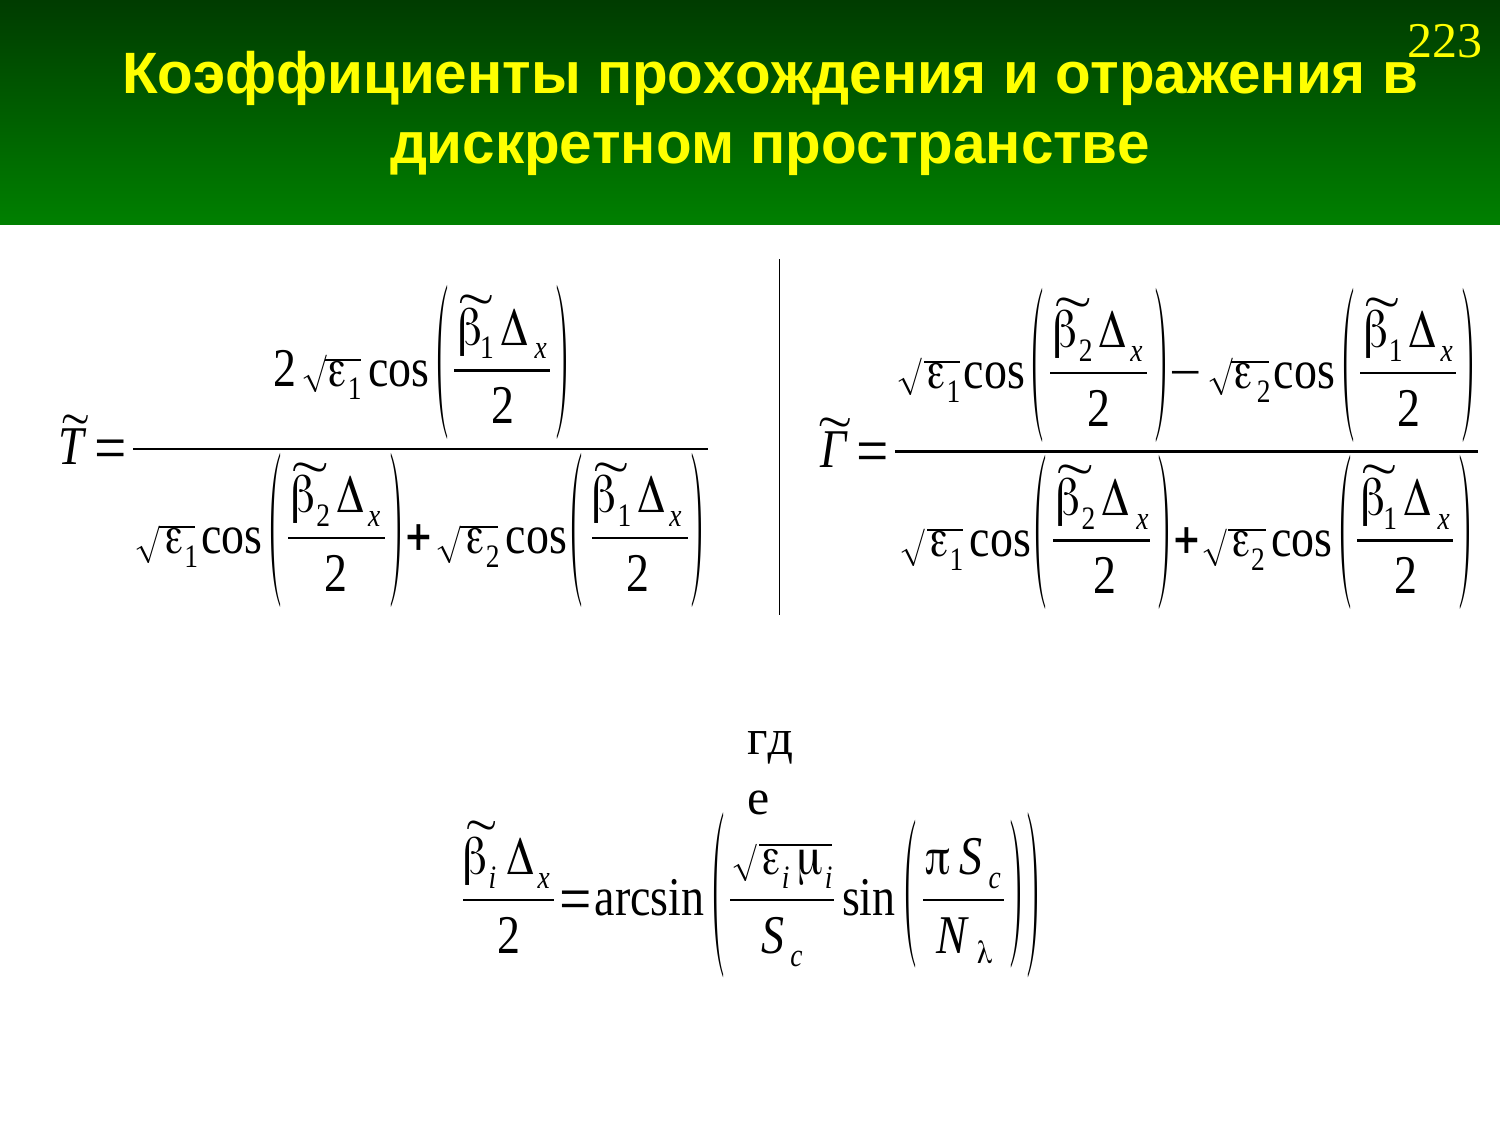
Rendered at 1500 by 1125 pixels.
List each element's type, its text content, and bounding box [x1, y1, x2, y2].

chart [803, 286, 1491, 615]
text_box где [732, 696, 828, 832]
title Коэффициенты прохождения и отражения в дискретном пространстве [100, 7, 1441, 204]
chart [46, 283, 721, 612]
chart [448, 809, 1052, 981]
